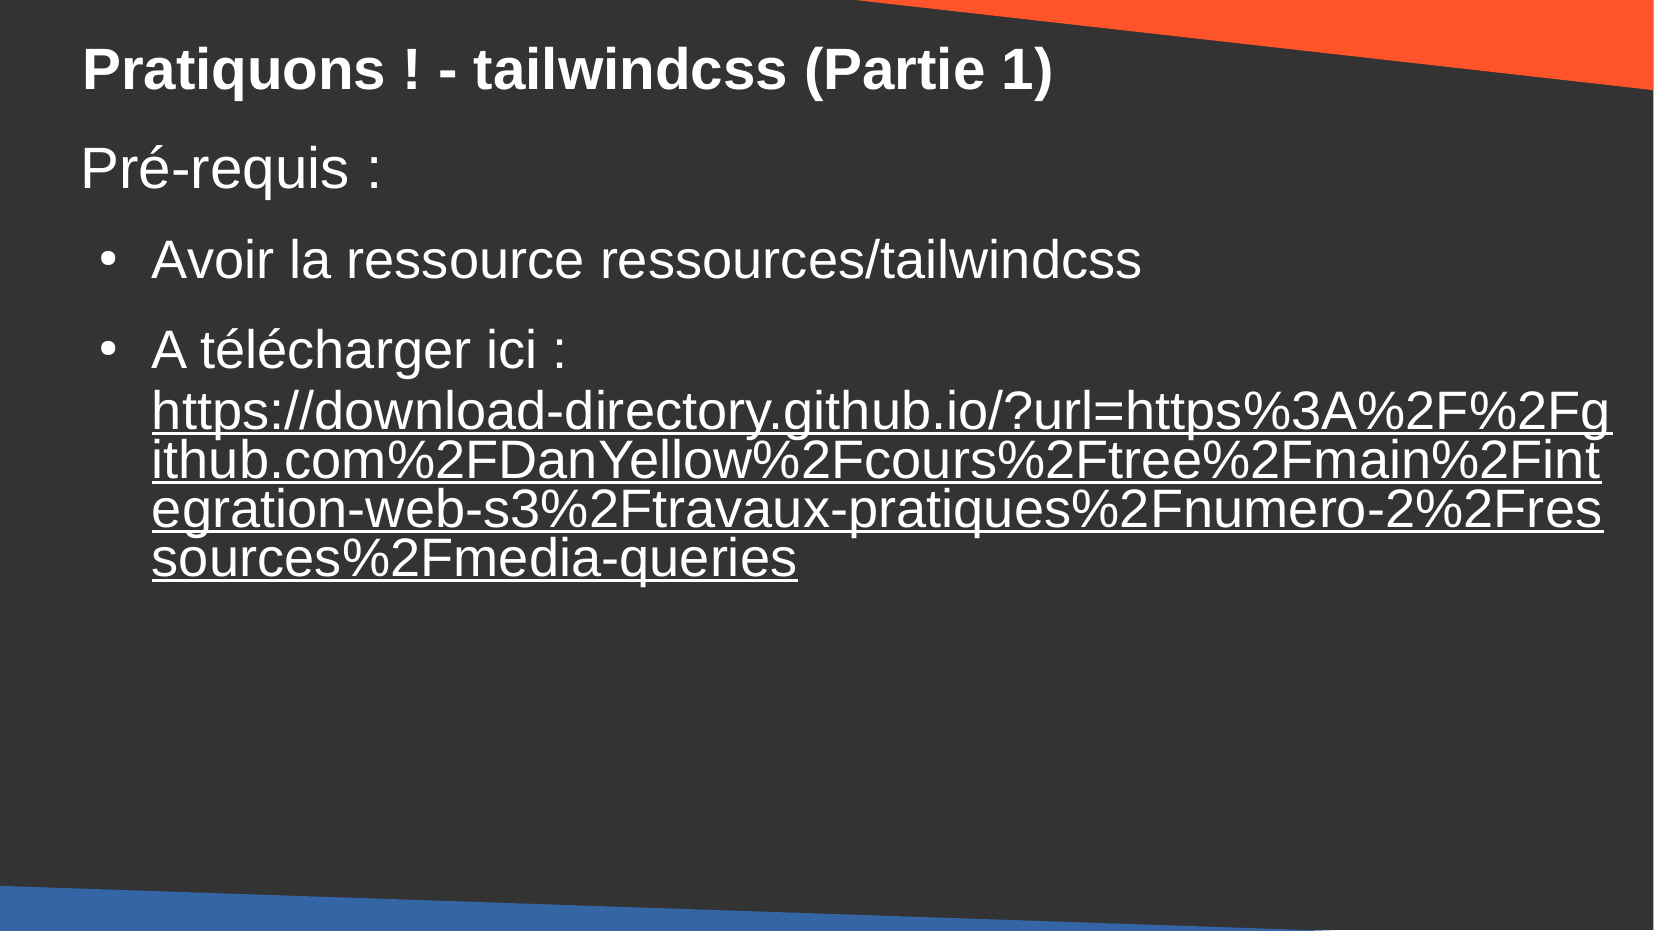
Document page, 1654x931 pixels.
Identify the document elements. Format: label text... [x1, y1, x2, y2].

text_box [0, 885, 1337, 931]
text_box [855, 0, 1654, 91]
list Pré-requis : Avoir la ressource ressources/tailwindcss A télécharger ici : https://download-directory.github.io/?url=https%3A%2F%2Fgithub.com%2FDanYellow%2Fcours%2Ftree%2Fmain%2Fintegration-web-s3%2Ftravaux-pratiques%2Fnumero-2%2Fressources%2Fmedia-queries [80, 135, 1620, 650]
title Pratiquons ! - tailwindcss (Partie 1) [82, 37, 1571, 114]
